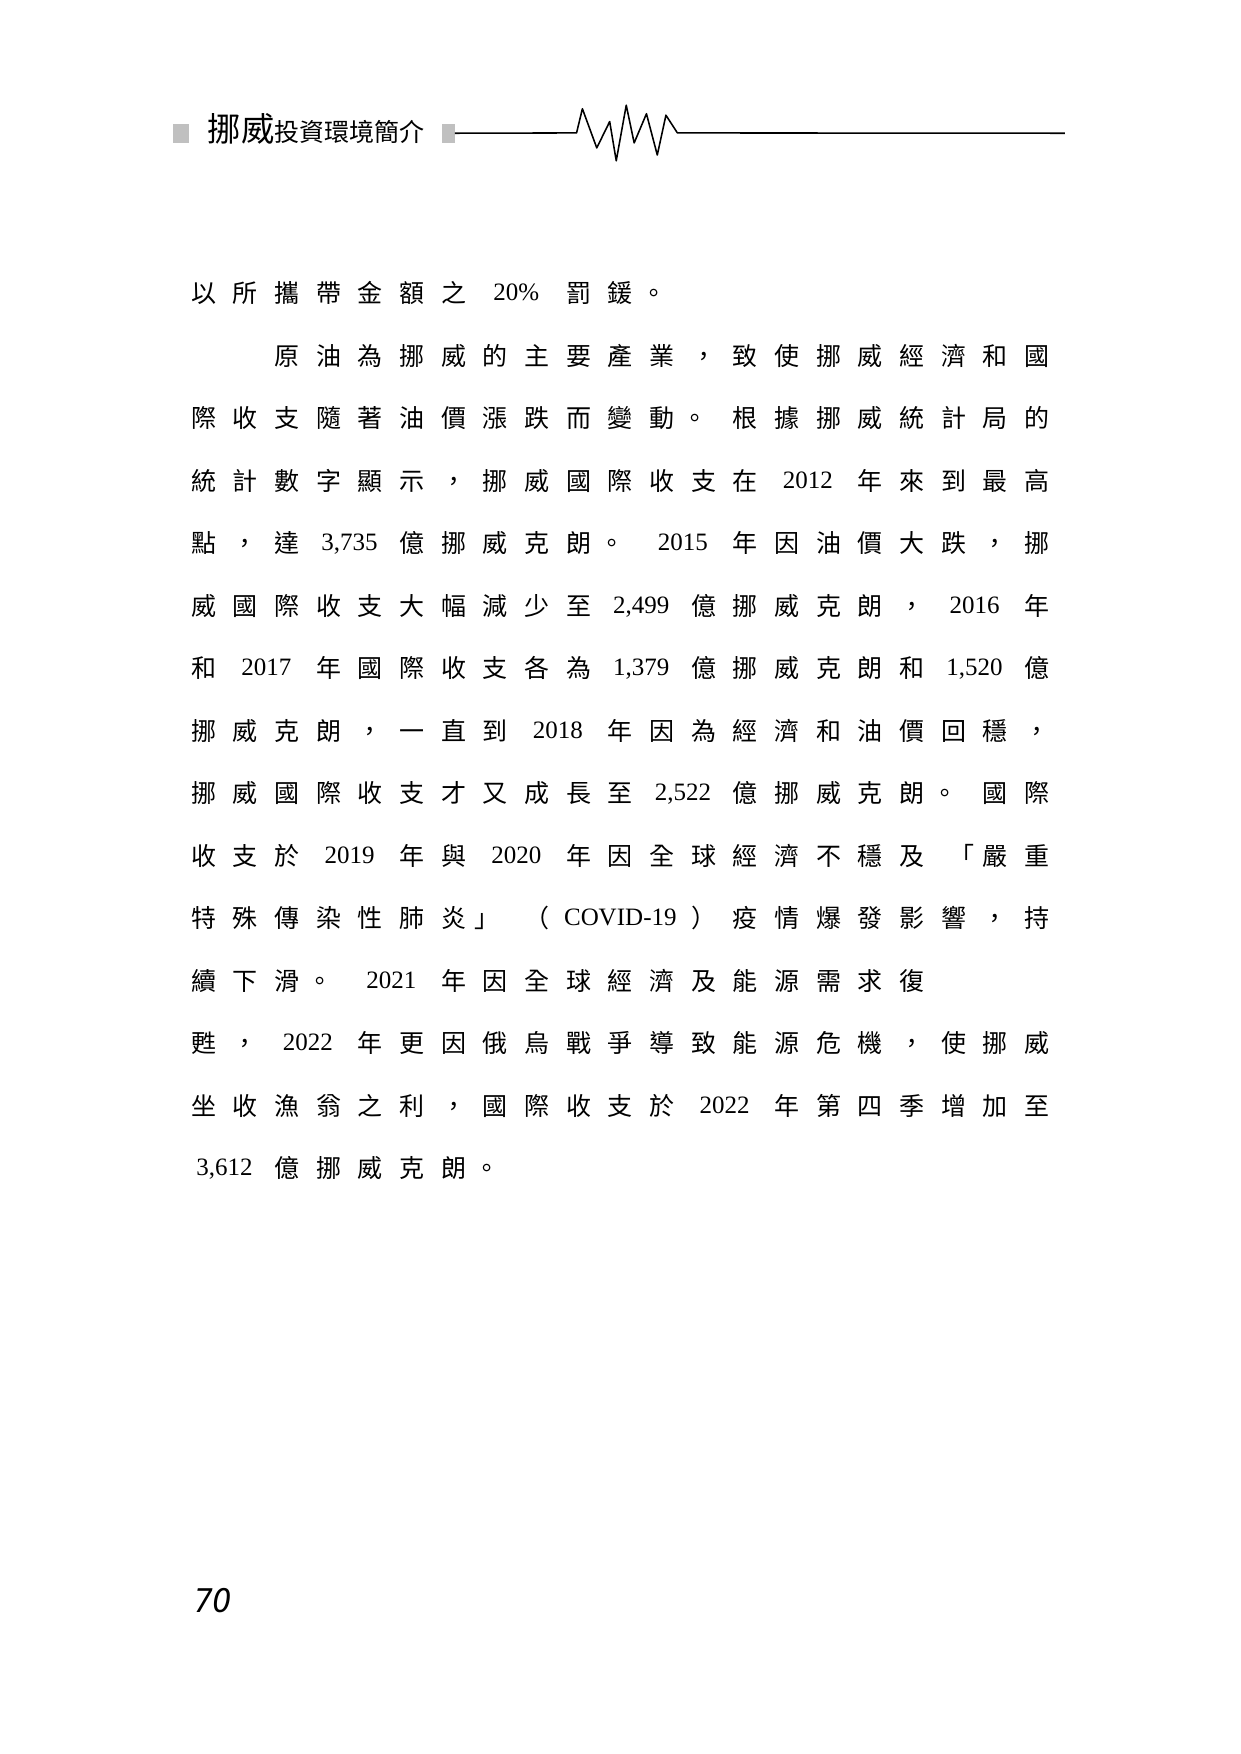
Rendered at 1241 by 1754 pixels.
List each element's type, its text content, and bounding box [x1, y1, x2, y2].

text 原油為挪威的主要產業，致使挪威經濟和國際收支隨著油價漲跌而變動。根據挪威統計局的統計數字顯示，挪威國際收支在2012年來到最高點，達3,735億挪威克朗。2015年因油價大跌，挪威國際收支大幅減少至2,499億挪威克朗，2016年和2017年國際收支各為1,379億挪威克朗和1,520億挪威克朗，一直到2018年因為經濟和油價回穩，挪威國際收支才又成長至2,522億挪威克朗。國際收支於2019年與2020年因全球經濟不穩及「嚴重特殊傳染性肺炎」（COVID-19）疫情爆發影響，持續下滑。2021年因全球經濟及能源需求復甦，2022年更因俄烏戰爭導致能源危機，使挪威坐收漁翁之利，國際收支於2022年第四季增加至3,612億挪威克朗。 [183, 313, 1058, 1188]
text 以所攜帶金額之20%罰鍰。 [183, 250, 1058, 313]
